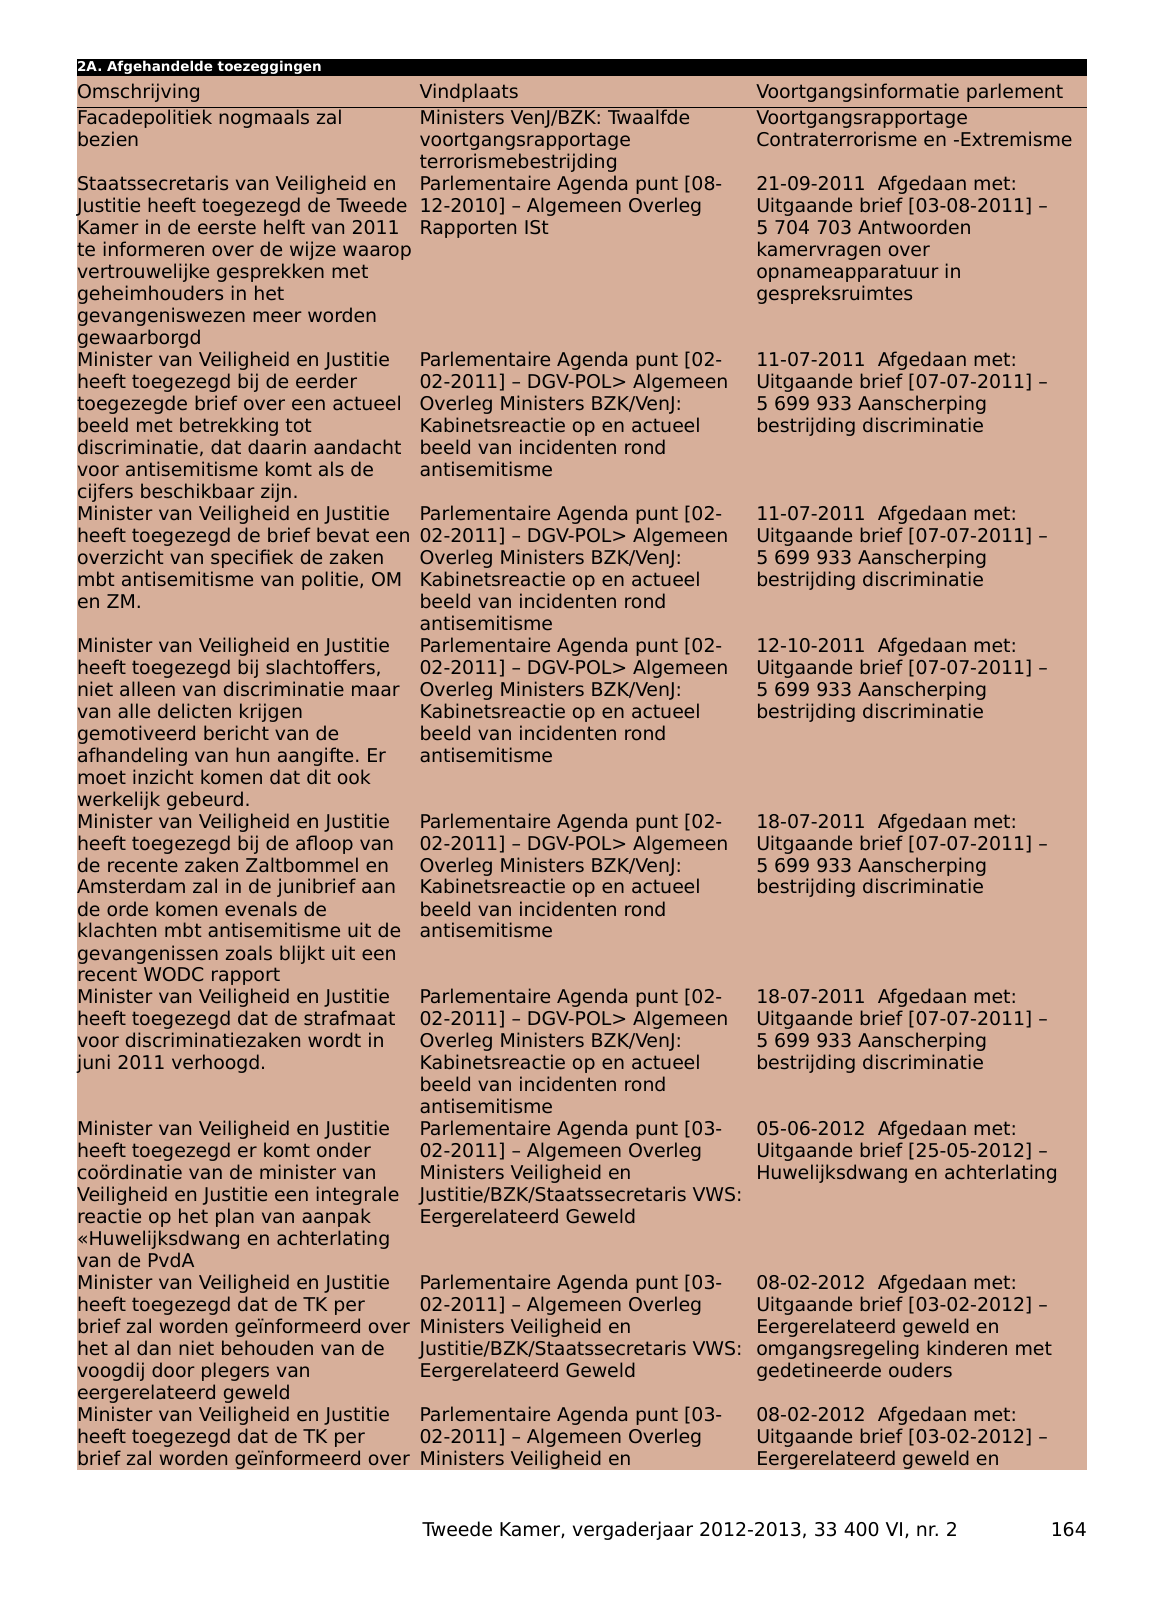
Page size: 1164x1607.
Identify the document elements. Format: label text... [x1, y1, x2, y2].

table_cell Facadepolitiek nogmaals zal bezien [77, 108, 413, 173]
table_cell 18-07-2011 Afgedaan met: Uitgaande brief [07-07-2011] – 5 699 933 Aanscherping bestrijding discriminatie [750, 986, 1087, 1118]
table_cell 08-02-2012 Afgedaan met: Uitgaande brief [03-02-2012] – Eergerelateerd geweld en omgangsregeling kinderen met gedetineerde ouders [750, 1272, 1087, 1404]
table_cell 12-10-2011 Afgedaan met: Uitgaande brief [07-07-2011] – 5 699 933 Aanscherping bestrijding discriminatie [750, 635, 1087, 811]
table_cell 18-07-2011 Afgedaan met: Uitgaande brief [07-07-2011] – 5 699 933 Aanscherping bestrijding discriminatie [750, 811, 1087, 986]
table_cell Minister van Veiligheid en Justitie heeft toegezegd bij de eerder toegezegde brief over een actueel beeld met betrekking tot discriminatie, dat daarin aandacht voor antisemitisme komt als de cijfers beschikbaar zijn. [77, 349, 413, 503]
table_cell Minister van Veiligheid en Justitie heeft toegezegd bij slachtoffers, niet alleen van discriminatie maar van alle delicten krijgen gemotiveerd bericht van de afhandeling van hun aangifte. Er moet inzicht komen dat dit ook werkelijk gebeurd. [77, 635, 413, 811]
table_cell Parlementaire Agenda punt [02-02-2011] – DGV-POL> Algemeen Overleg Ministers BZK/VenJ: Kabinetsreactie op en actueel beeld van incidenten rond antisemitisme [413, 503, 750, 635]
table_cell 11-07-2011 Afgedaan met: Uitgaande brief [07-07-2011] – 5 699 933 Aanscherping bestrijding discriminatie [750, 503, 1087, 635]
table_cell Minister van Veiligheid en Justitie heeft toegezegd dat de strafmaat voor discriminatiezaken wordt in juni 2011 verhoogd. [77, 986, 413, 1118]
table_header 2A. Afgehandelde toezeggingen [77, 59, 1087, 75]
table_cell Parlementaire Agenda punt [02-02-2011] – DGV-POL> Algemeen Overleg Ministers BZK/VenJ: Kabinetsreactie op en actueel beeld van incidenten rond antisemitisme [413, 986, 750, 1118]
table_cell Parlementaire Agenda punt [03-02-2011] – Algemeen Overleg Ministers Veiligheid en Justitie/BZK/Staatssecretaris VWS: Eergerelateerd Geweld [413, 1272, 750, 1404]
table_cell Minister van Veiligheid en Justitie heeft toegezegd dat de TK per brief zal worden geïnformeerd over [77, 1404, 413, 1470]
table_cell Minister van Veiligheid en Justitie heeft toegezegd bij de afloop van de recente zaken Zaltbommel en Amsterdam zal in de junibrief aan de orde komen evenals de klachten mbt antisemitisme uit de gevangenissen zoals blijkt uit een recent WODC rapport [77, 811, 413, 986]
table_cell Parlementaire Agenda punt [03-02-2011] – Algemeen Overleg Ministers Veiligheid en [413, 1404, 750, 1470]
table_cell Omschrijving [77, 76, 413, 107]
table_cell Parlementaire Agenda punt [02-02-2011] – DGV-POL> Algemeen Overleg Ministers BZK/VenJ: Kabinetsreactie op en actueel beeld van incidenten rond antisemitisme [413, 811, 750, 986]
table_cell 05-06-2012 Afgedaan met: Uitgaande brief [25-05-2012] – Huwelijksdwang en achterlating [750, 1118, 1087, 1272]
table_cell Parlementaire Agenda punt [03-02-2011] – Algemeen Overleg Ministers Veiligheid en Justitie/BZK/Staatssecretaris VWS: Eergerelateerd Geweld [413, 1118, 750, 1272]
table_cell Minister van Veiligheid en Justitie heeft toegezegd de brief bevat een overzicht van specifiek de zaken mbt antisemitisme van politie, OM en ZM. [77, 503, 413, 635]
table_cell Minister van Veiligheid en Justitie heeft toegezegd er komt onder coördinatie van de minister van Veiligheid en Justitie een integrale reactie op het plan van aanpak «Huwelijksdwang en achterlating van de PvdA [77, 1118, 413, 1272]
table_cell 11-07-2011 Afgedaan met: Uitgaande brief [07-07-2011] – 5 699 933 Aanscherping bestrijding discriminatie [750, 349, 1087, 503]
table_cell Voortgangsrapportage Contraterrorisme en -Extremisme [750, 108, 1087, 173]
table_cell 08-02-2012 Afgedaan met: Uitgaande brief [03-02-2012] – Eergerelateerd geweld en [750, 1404, 1087, 1470]
table_cell Minister van Veiligheid en Justitie heeft toegezegd dat de TK per brief zal worden geïnformeerd over het al dan niet behouden van de voogdij door plegers van eergerelateerd geweld [77, 1272, 413, 1404]
table_cell Parlementaire Agenda punt [08-12-2010] – Algemeen Overleg Rapporten ISt [413, 173, 750, 349]
table_cell Staatssecretaris van Veiligheid en Justitie heeft toegezegd de Tweede Kamer in de eerste helft van 2011 te informeren over de wijze waarop vertrouwelijke gesprekken met geheimhouders in het gevangeniswezen meer worden gewaarborgd [77, 173, 413, 349]
table_cell Ministers VenJ/BZK: Twaalfde voortgangsrapportage terrorismebestrijding [413, 108, 750, 173]
table_cell Parlementaire Agenda punt [02-02-2011] – DGV-POL> Algemeen Overleg Ministers BZK/VenJ: Kabinetsreactie op en actueel beeld van incidenten rond antisemitisme [413, 635, 750, 811]
table_cell 21-09-2011 Afgedaan met: Uitgaande brief [03-08-2011] – 5 704 703 Antwoorden kamervragen over opnameapparatuur in gespreksruimtes [750, 173, 1087, 349]
table_cell Vindplaats [413, 76, 750, 107]
table_cell Parlementaire Agenda punt [02-02-2011] – DGV-POL> Algemeen Overleg Ministers BZK/VenJ: Kabinetsreactie op en actueel beeld van incidenten rond antisemitisme [413, 349, 750, 503]
table_cell Voortgangsinformatie parlement [750, 76, 1087, 107]
